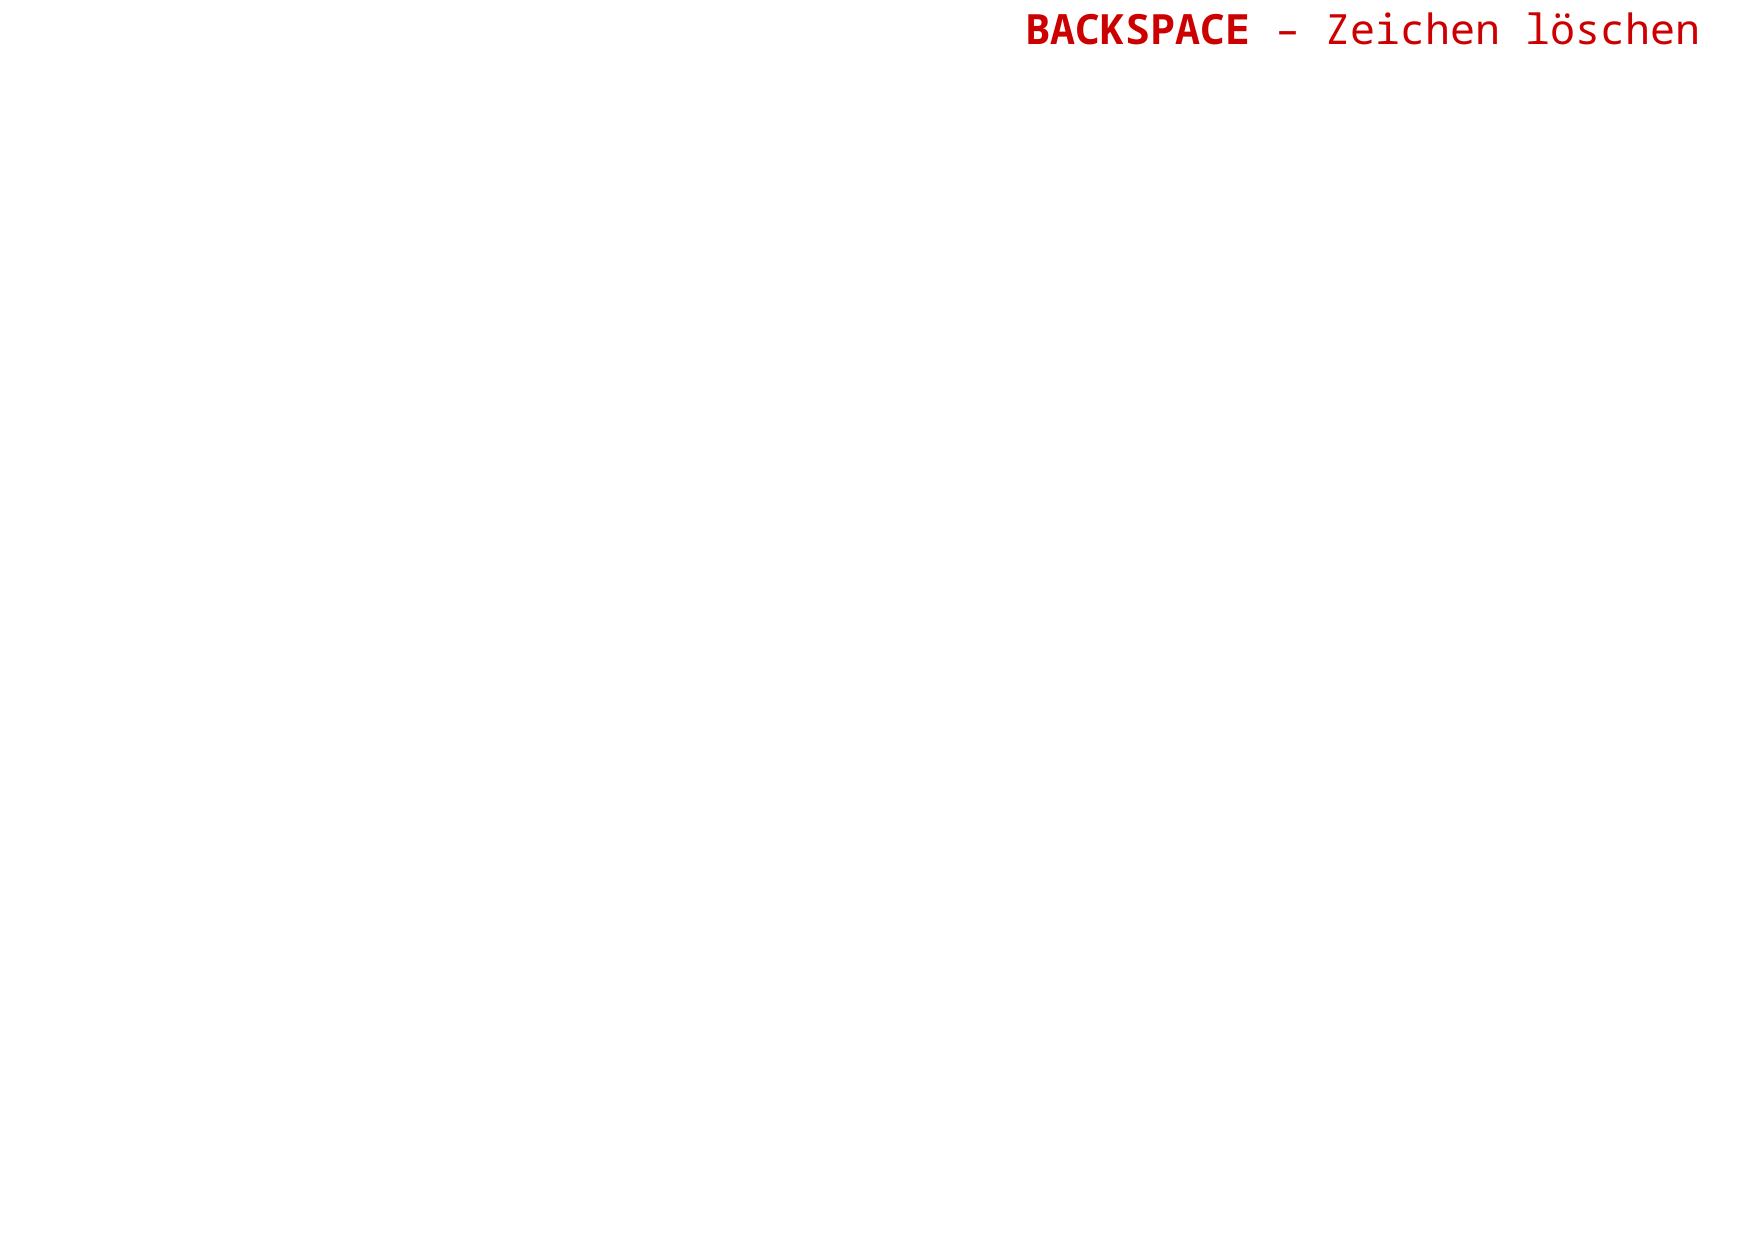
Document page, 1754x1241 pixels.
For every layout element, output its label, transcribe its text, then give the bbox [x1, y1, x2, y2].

text BACKSPACE – Zeichen löschen [0, 0, 1754, 57]
